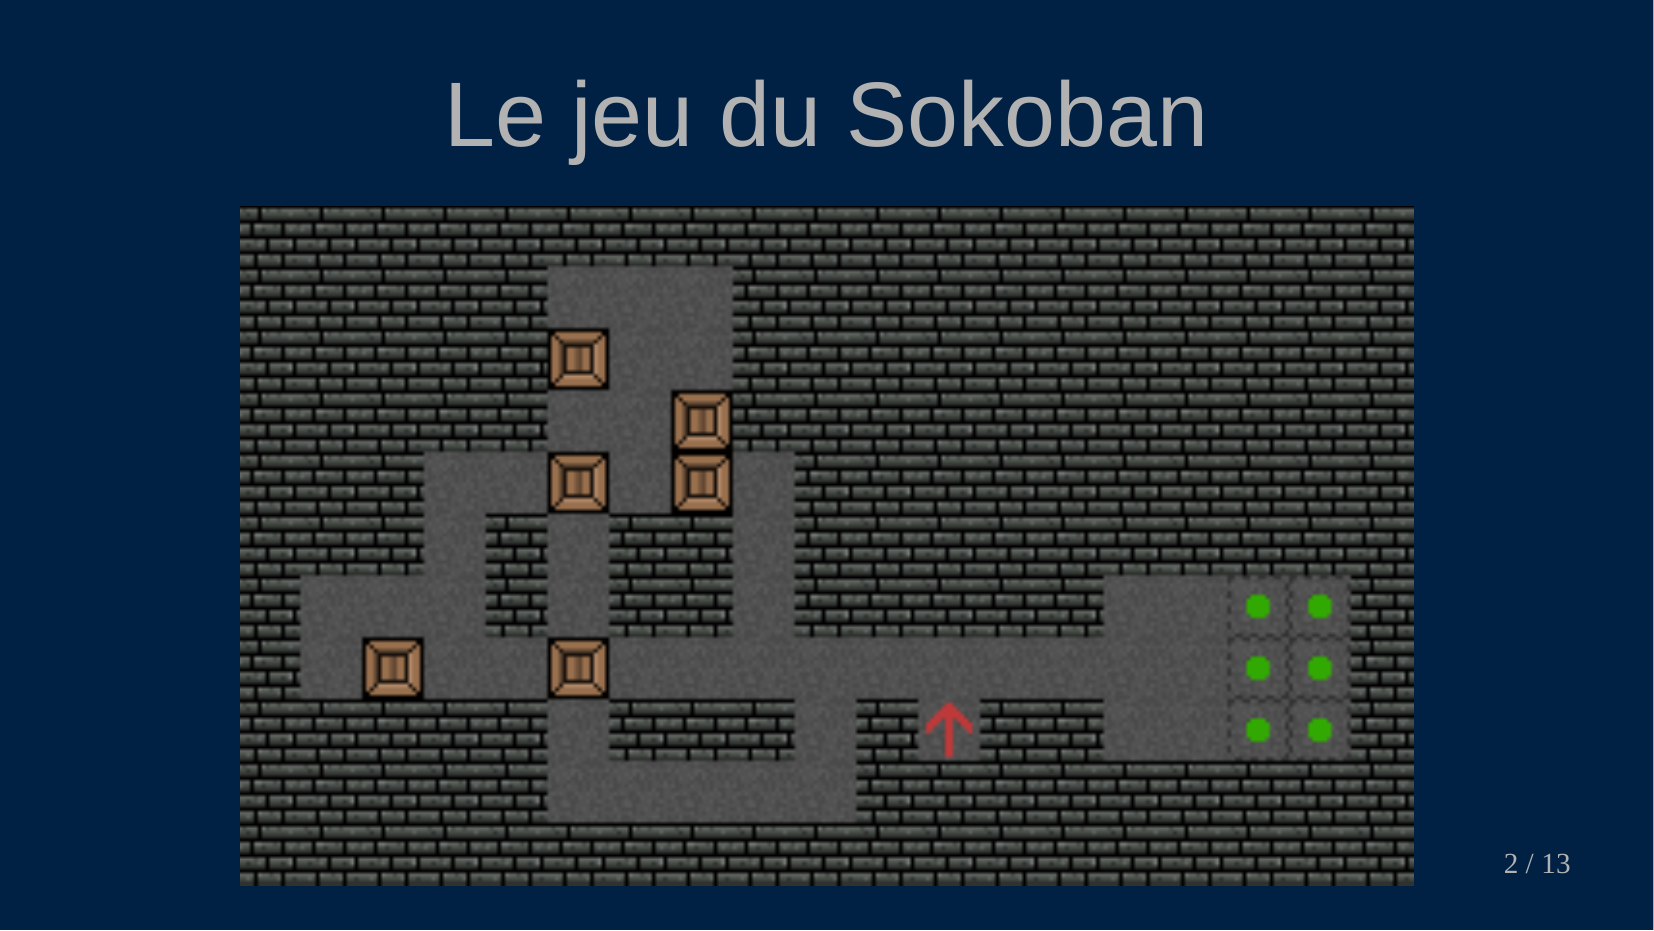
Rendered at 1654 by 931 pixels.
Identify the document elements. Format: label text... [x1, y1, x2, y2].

picture [240, 206, 1414, 886]
title Le jeu du Sokoban [82, 37, 1571, 193]
